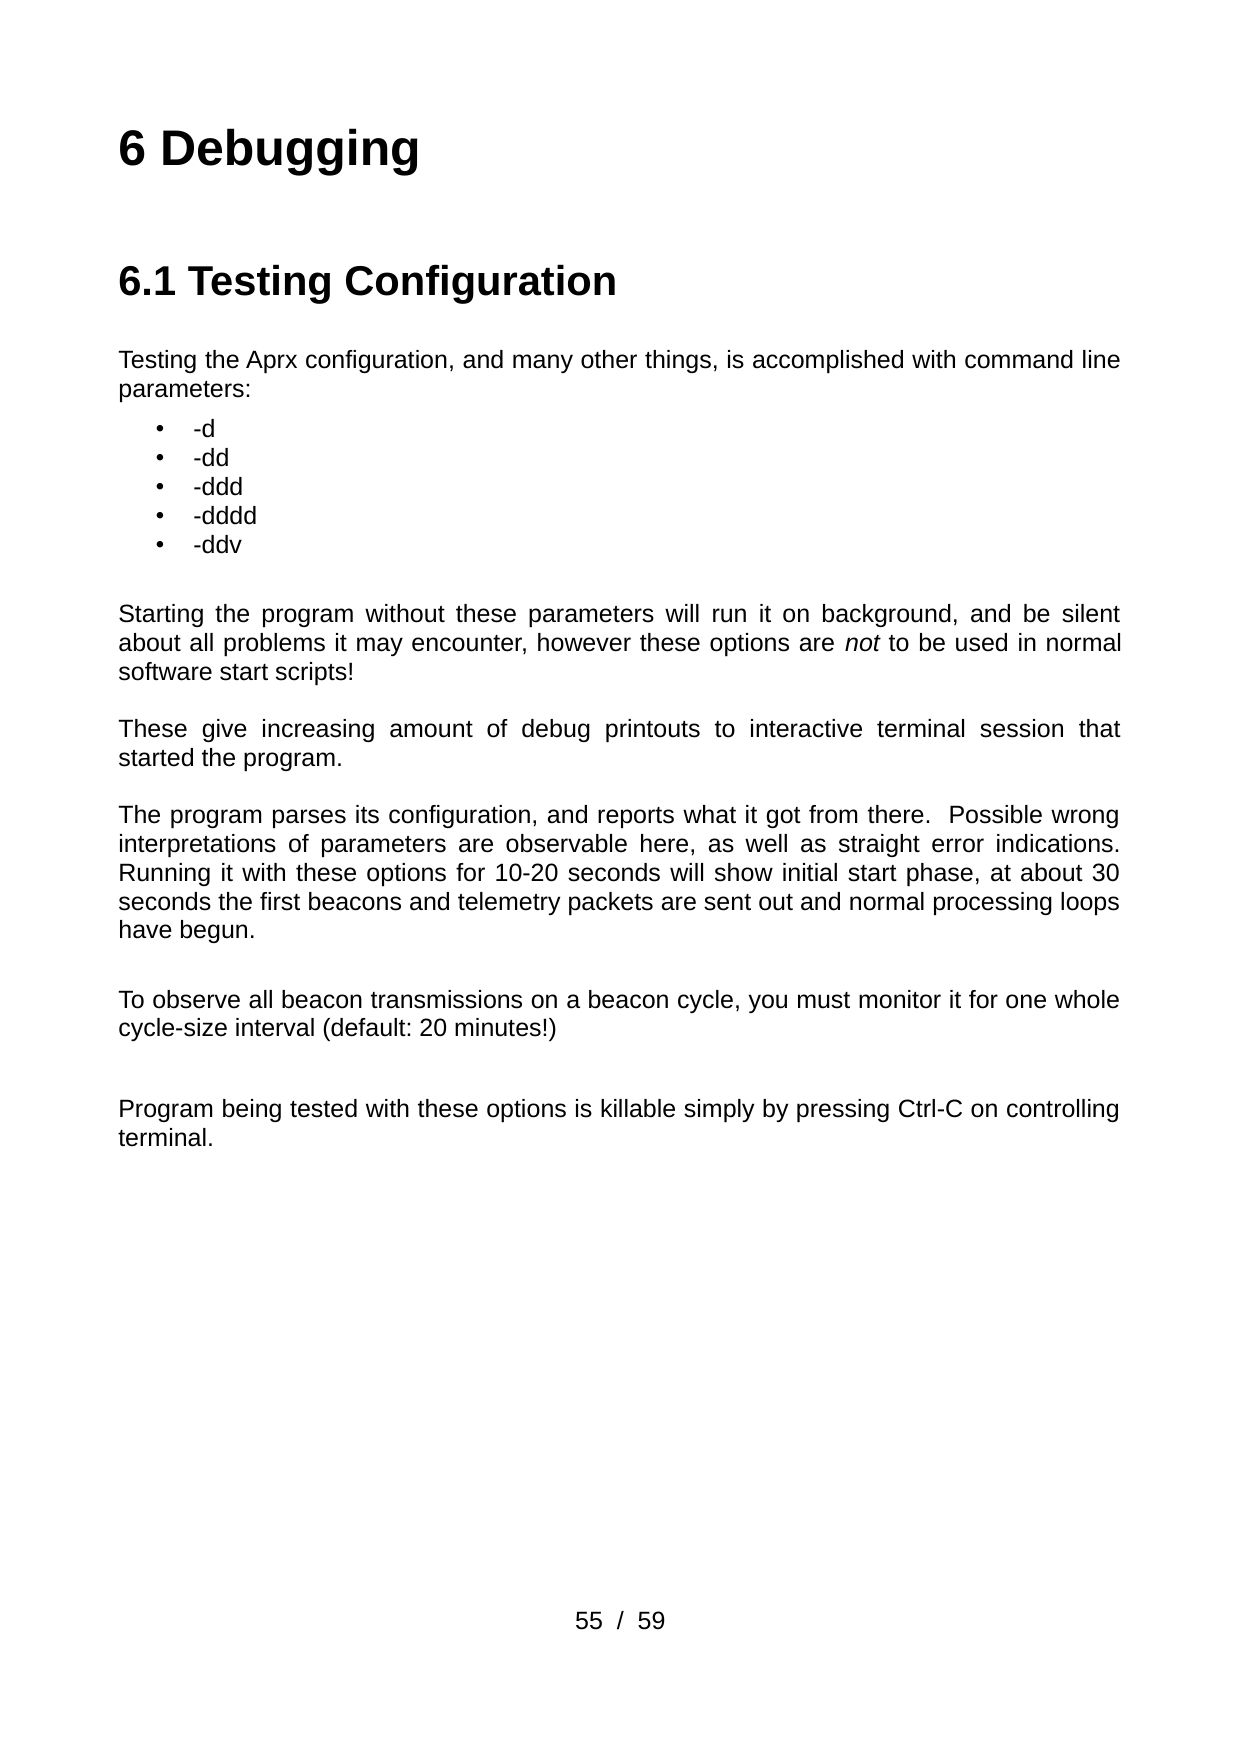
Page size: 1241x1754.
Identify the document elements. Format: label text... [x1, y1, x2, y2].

text These give increasing amount of debug printouts to interactive terminal session that started the program. [118, 714, 1122, 772]
list -dddd [156, 501, 1122, 530]
subtitle Testing Configuration [118, 257, 1122, 304]
list -ddv [156, 530, 1122, 559]
list -ddd [156, 472, 1122, 501]
list -d [156, 414, 1122, 443]
subtitle Debugging [118, 118, 1122, 176]
text To observe all beacon transmissions on a beacon cycle, you must monitor it for one whole cycle-size interval (default: 20 minutes!) [118, 985, 1122, 1042]
text The program parses its configuration, and reports what it got from there. Possible wrong interpretations of parameters are observable here, as well as straight error indications. Running it with these options for 10-20 seconds will show initial start phase, at about 30 seconds the first beacons and telemetry packets are sent out and normal processing loops have begun. [118, 800, 1122, 944]
text Starting the program without these parameters will run it on background, and be silent about all problems it may encounter, however these options are not to be used in normal software start scripts! [118, 599, 1122, 685]
text Program being tested with these options is killable simply by pressing Ctrl-C on controlling terminal. [118, 1094, 1122, 1152]
list -dd [156, 443, 1122, 472]
text Testing the Aprx configuration, and many other things, is accomplished with command line parameters: [118, 345, 1122, 403]
